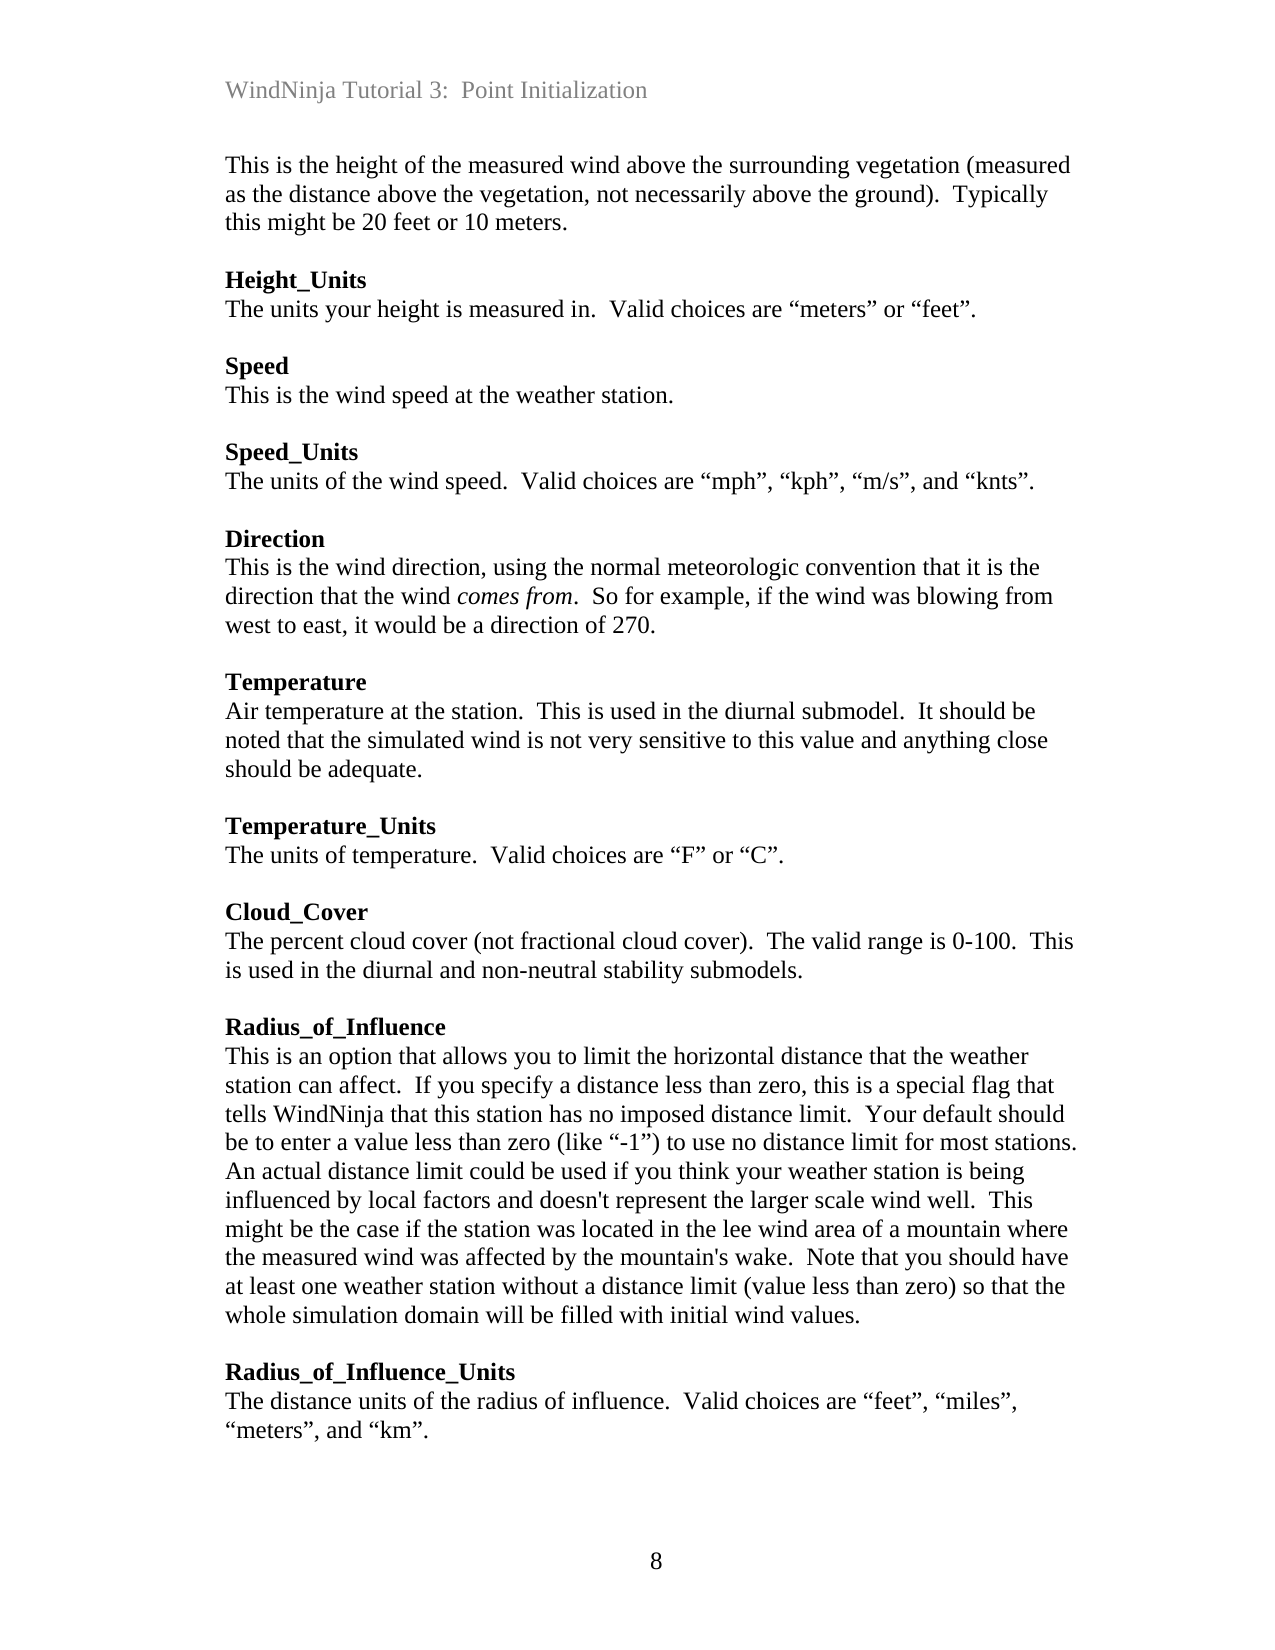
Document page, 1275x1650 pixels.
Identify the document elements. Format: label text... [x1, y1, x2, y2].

text Temperature_Units [225, 811, 1087, 840]
text Radius_of_Influence_Units [225, 1357, 1087, 1386]
text Radius_of_Influence [225, 1012, 1087, 1041]
text The distance units of the radius of influence. Valid choices are “feet”, “miles”, “meters”, and “km”. [225, 1386, 1087, 1444]
text The units of temperature. Valid choices are “F” or “C”. [225, 840, 1087, 869]
text This is the height of the measured wind above the surrounding vegetation (measured as the distance above the vegetation, not necessarily above the ground). Typically this might be 20 feet or 10 meters. [225, 150, 1087, 236]
text This is the wind direction, using the normal meteorologic convention that it is the direction that the wind comes from. So for example, if the wind was blowing from west to east, it would be a direction of 270. [225, 552, 1087, 639]
text Speed [225, 351, 1087, 380]
text The units your height is measured in. Valid choices are “meters” or “feet”. [225, 294, 1087, 322]
text Height_Units [225, 265, 1087, 294]
text The units of the wind speed. Valid choices are “mph”, “kph”, “m/s”, and “knts”. [225, 466, 1087, 495]
text Speed_Units [225, 437, 1087, 466]
text The percent cloud cover (not fractional cloud cover). The valid range is 0-100. This is used in the diurnal and non-neutral stability submodels. [225, 926, 1087, 984]
text This is an option that allows you to limit the horizontal distance that the weather station can affect. If you specify a distance less than zero, this is a special flag that tells WindNinja that this station has no imposed distance limit. Your default should be to enter a value less than zero (like “-1”) to use no distance limit for most stations. An actual distance limit could be used if you think your weather station is being influenced by local factors and doesn't represent the larger scale wind well. This might be the case if the station was located in the lee wind area of a mountain where the measured wind was affected by the mountain's wake. Note that you should have at least one weather station without a distance limit (value less than zero) so that the whole simulation domain will be filled with initial wind values. [225, 1041, 1087, 1329]
text Temperature [225, 667, 1087, 696]
text Direction [225, 524, 1087, 552]
text Air temperature at the station. This is used in the diurnal submodel. It should be noted that the simulated wind is not very sensitive to this value and anything close should be adequate. [225, 696, 1087, 782]
text Cloud_Cover [225, 897, 1087, 926]
text This is the wind speed at the weather station. [225, 380, 1087, 409]
